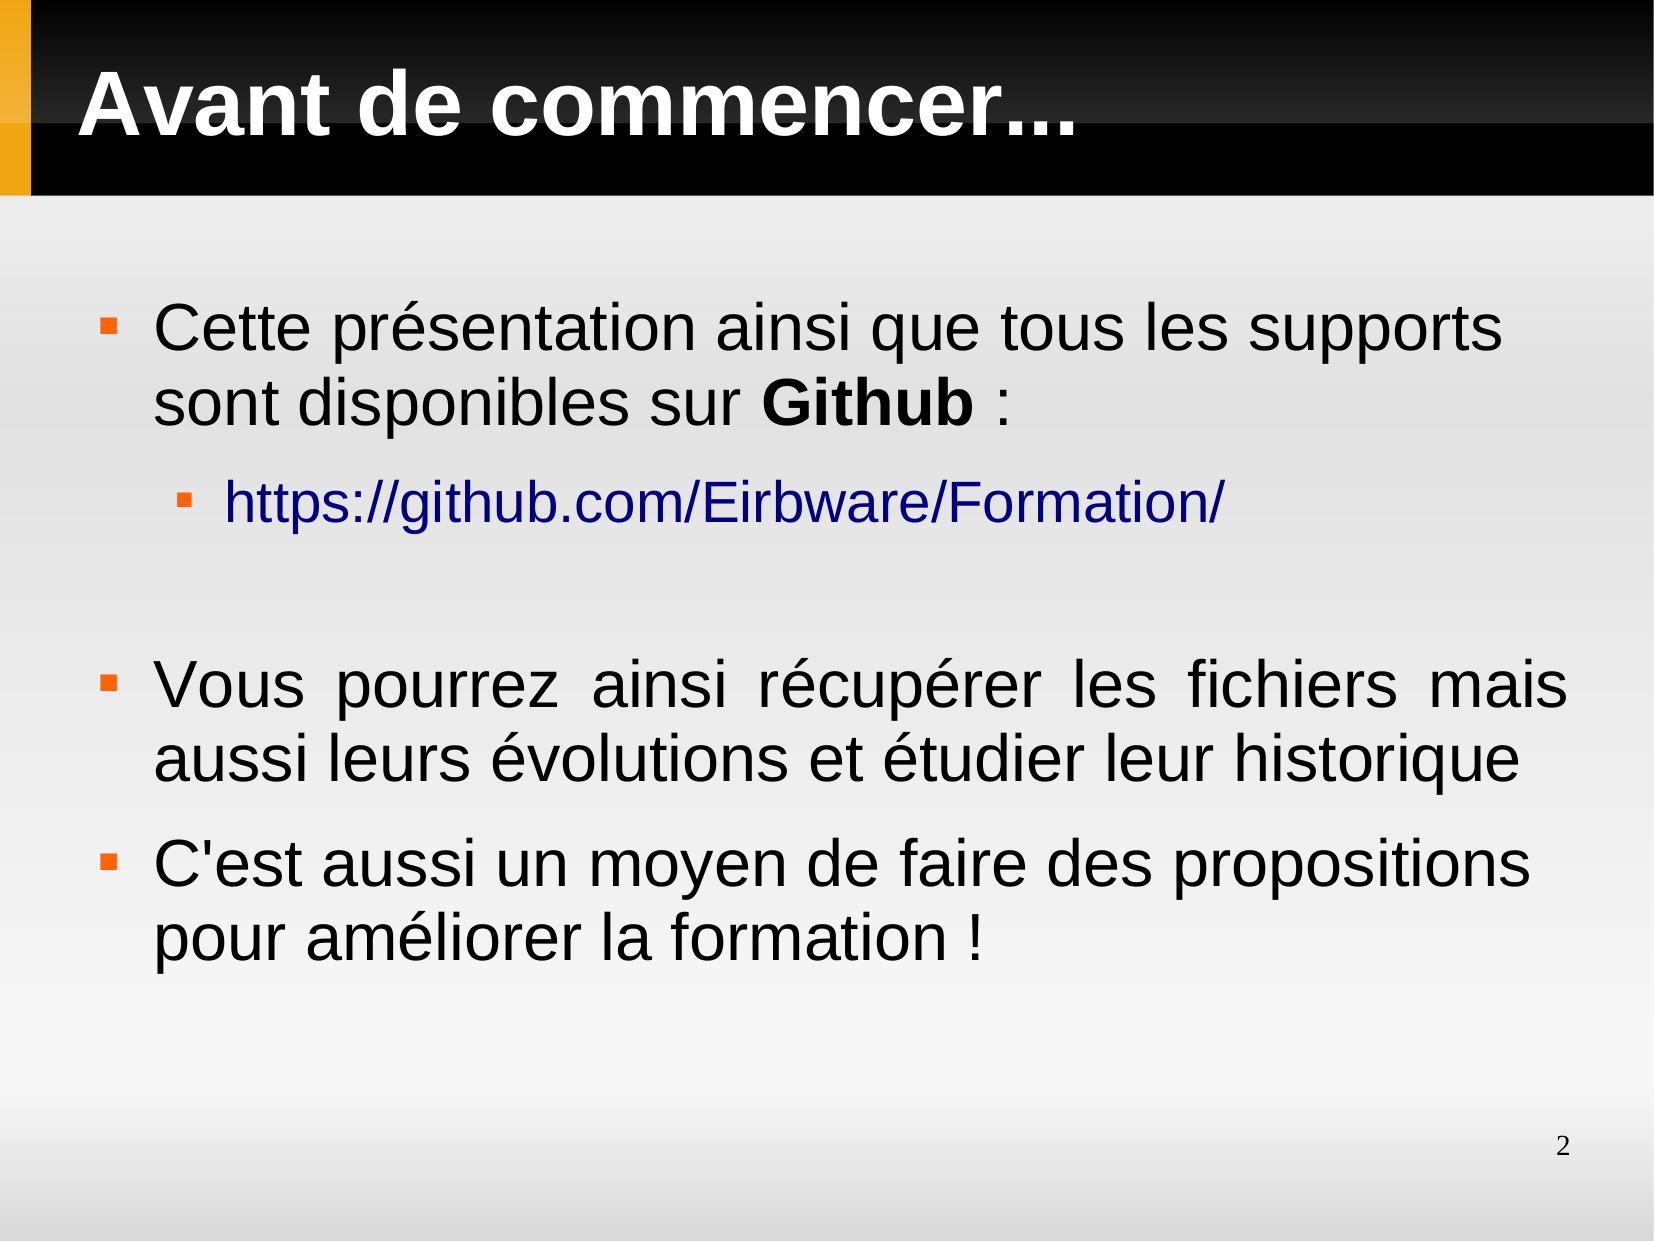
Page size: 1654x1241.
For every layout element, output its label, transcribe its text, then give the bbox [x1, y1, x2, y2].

list Cette présentation ainsi que tous les supports sont disponibles sur Github : https://github.com/Eirbware/Formation/ Vous pourrez ainsi récupérer les fichiers mais aussi leurs évolutions et étudier leur historique C'est aussi un moyen de faire des propositions pour améliorer la formation ! [82, 290, 1571, 1109]
title Avant de commencer... [76, 0, 1565, 208]
picture [0, 0, 1654, 1241]
